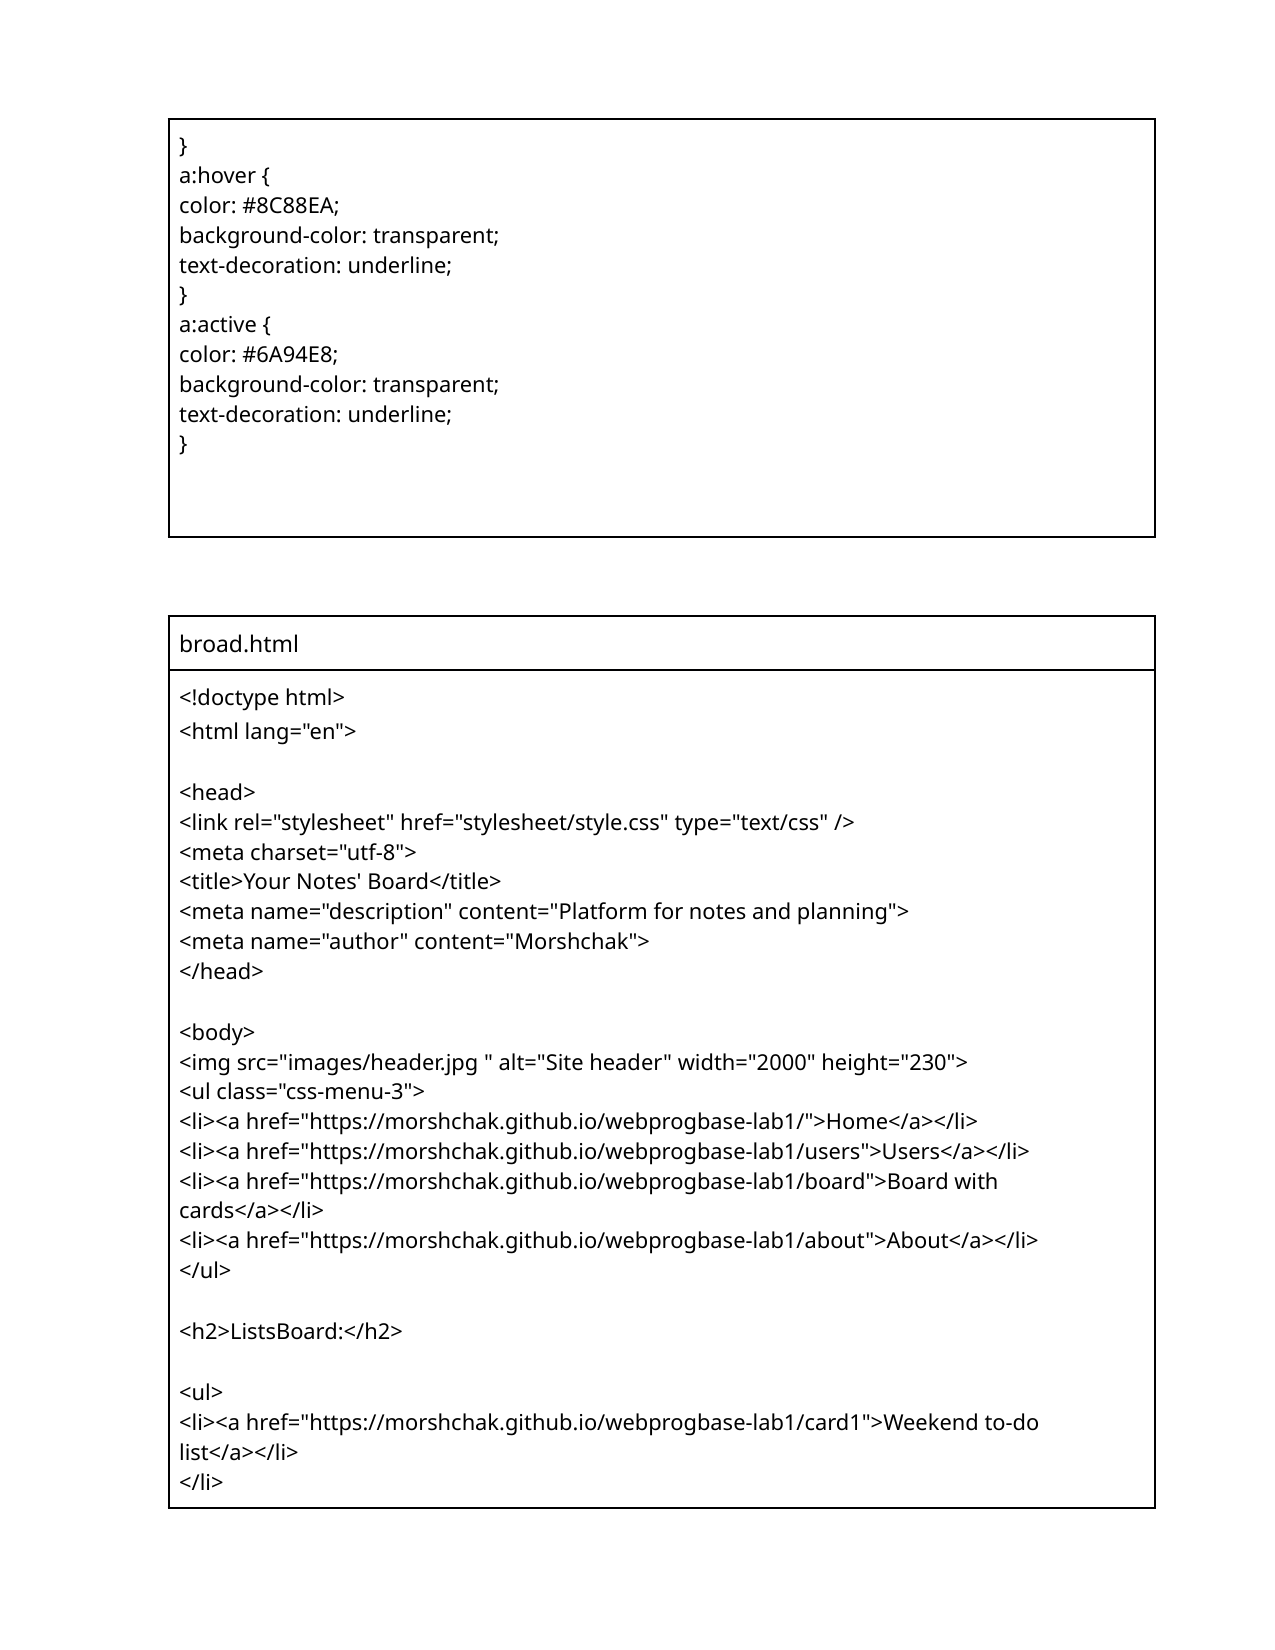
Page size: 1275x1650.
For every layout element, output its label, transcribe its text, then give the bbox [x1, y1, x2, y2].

table_cell <!doctype html> <html lang="en"> <head> <link rel="stylesheet" href="stylesheet/style.css" type="text/css" /> <meta charset="utf-8"> <title>Your Notes' Board</title> <meta name="description" content="Platform for notes and planning"> <meta name="author" content="Morshchak"> </head> <body> <img src="images/header.jpg " alt="Site header" width="2000" height="230"> <ul class="css-menu-3"> <li><a href="https://morshchak.github.io/webprogbase-lab1/">Home</a></li> <li><a href="https://morshchak.github.io/webprogbase-lab1/users">Users</a></li> <li><a href="https://morshchak.github.io/webprogbase-lab1/board">Board with cards</a></li> <li><a href="https://morshchak.github.io/webprogbase-lab1/about">About</a></li> </ul> <h2>ListsBoard:</h2> <ul> <li><a href="https://morshchak.github.io/webprogbase-lab1/card1">Weekend to-do list</a></li> </li> [170, 671, 1154, 1507]
table_cell } a:hover { color: #8C88EA; background-color: transparent; text-decoration: underline; } a:active { color: #6A94E8; background-color: transparent; text-decoration: underline; } [170, 120, 1154, 536]
table_header broad.html [170, 617, 1154, 669]
